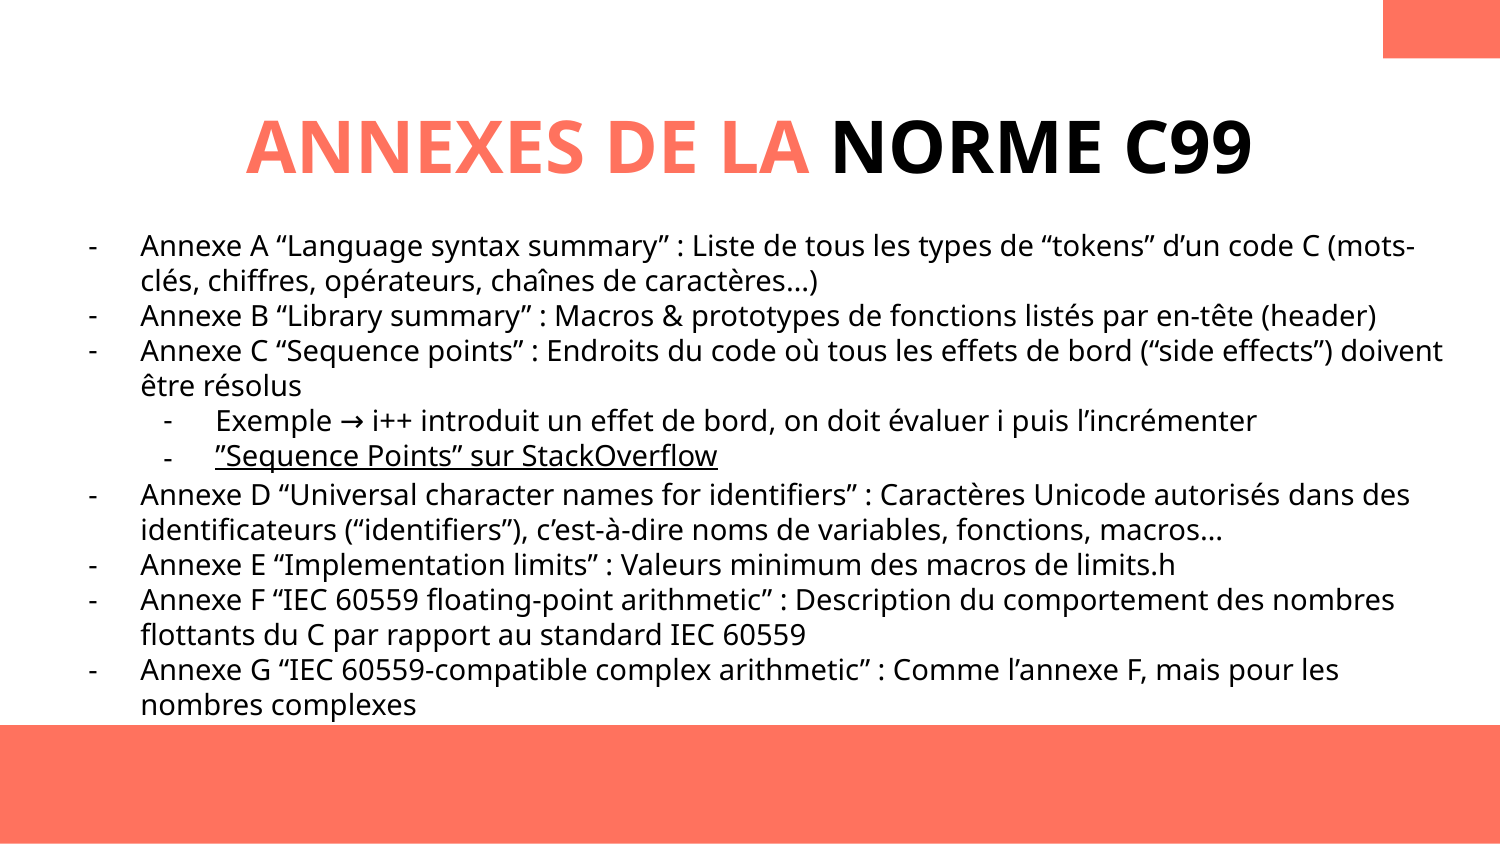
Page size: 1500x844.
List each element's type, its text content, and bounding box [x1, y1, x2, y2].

title ANNEXES DE LA NORME C99 [97, 107, 1402, 181]
text_box Annexe A “Language syntax summary” : Liste de tous les types de “tokens” d’un code C (mots-clés, chiffres, opérateurs, chaînes de caractères…) Annexe B “Library summary” : Macros & prototypes de fonctions listés par en-tête (header) Annexe C “Sequence points” : Endroits du code où tous les effets de bord (“side effects”) doivent être résolus Exemple → i++ introduit un effet de bord, on doit évaluer i puis l’incrémenter ”Sequence Points” sur StackOverflow Annexe D “Universal character names for identifiers” : Caractères Unicode autorisés dans des identificateurs (“identifiers”), c’est-à-dire noms de variables, fonctions, macros… Annexe E “Implementation limits” : Valeurs minimum des macros de limits.h Annexe F “IEC 60559 floating-point arithmetic” : Description du comportement des nombres flottants du C par rapport au standard IEC 60559 Annexe G “IEC 60559-compatible complex arithmetic” : Comme l’annexe F, mais pour les nombres complexes [50, 212, 1486, 716]
